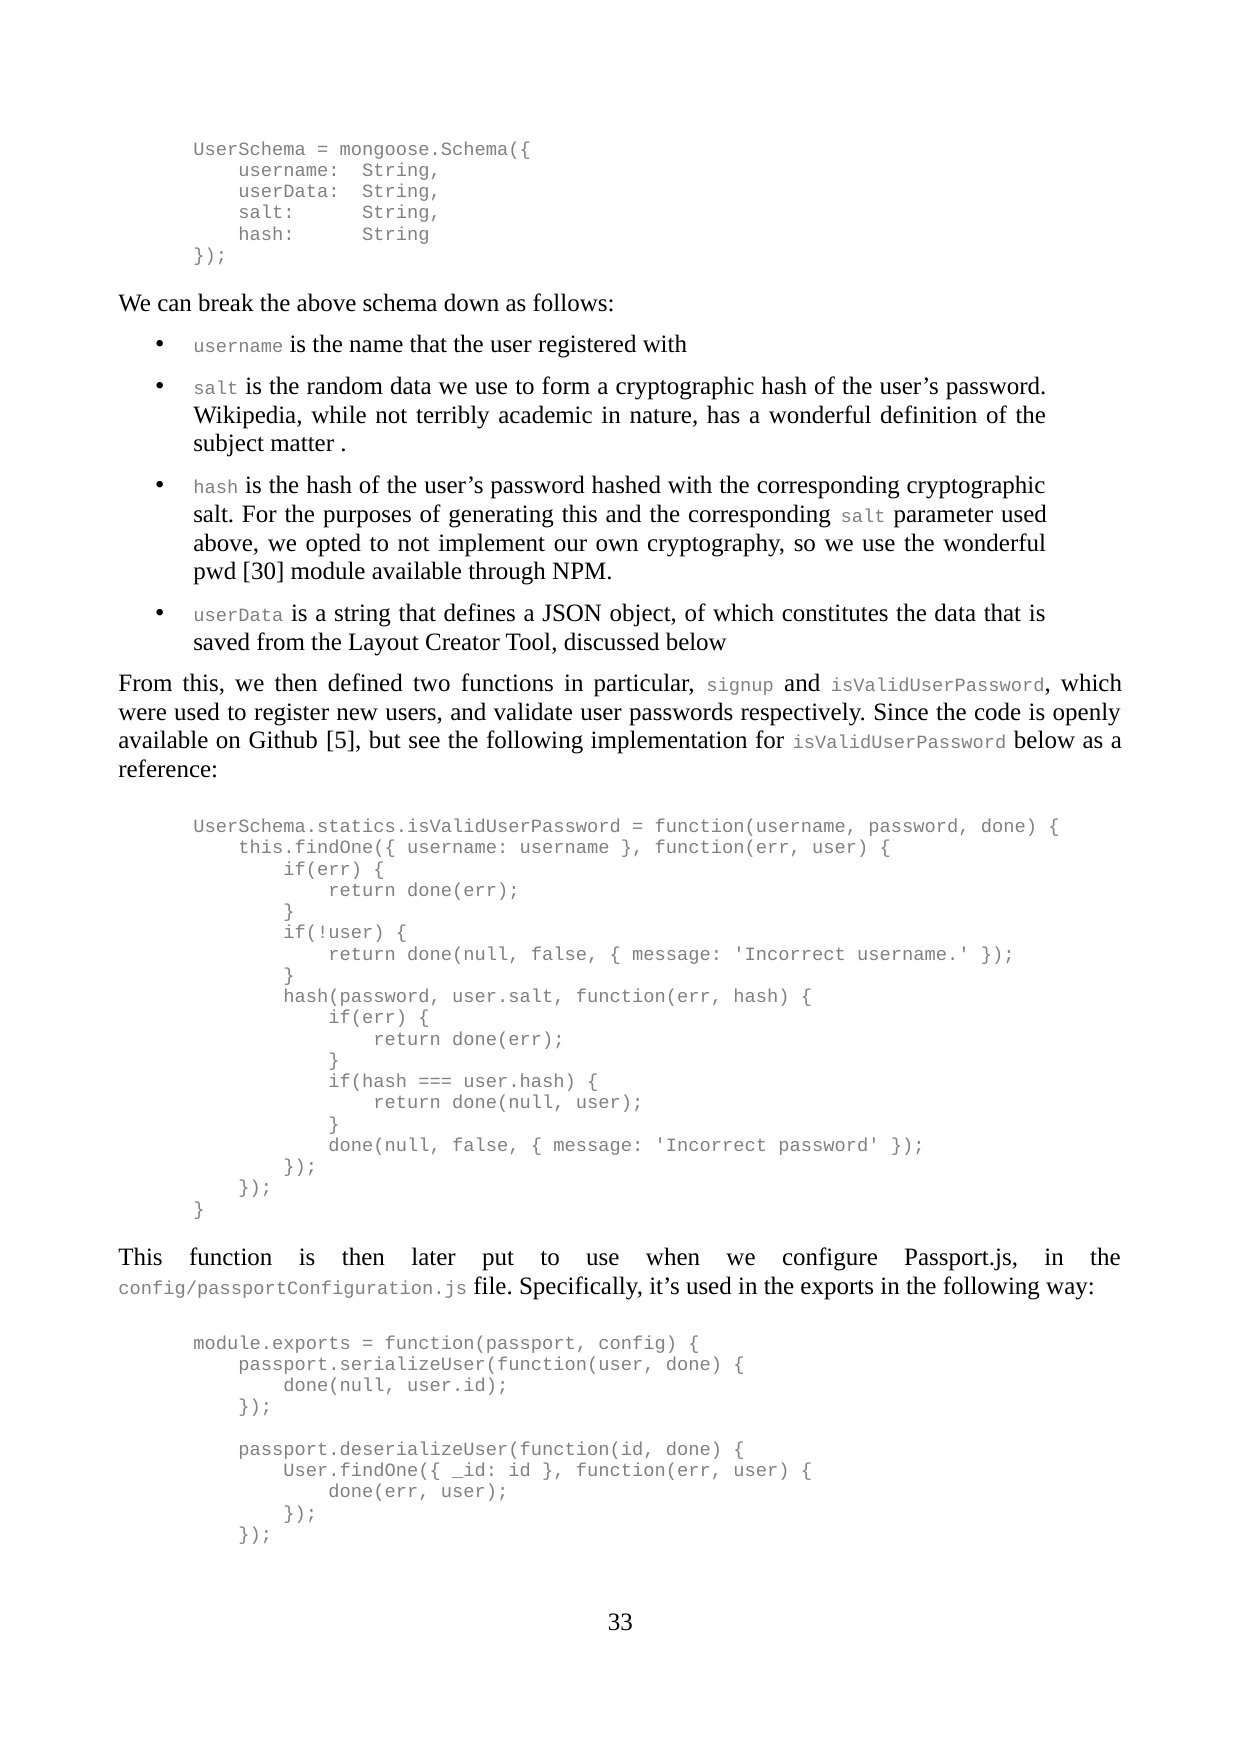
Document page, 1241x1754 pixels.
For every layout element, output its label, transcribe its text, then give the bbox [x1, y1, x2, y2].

text if(hash === user.hash) { [193, 1072, 1122, 1093]
text } [193, 1051, 1122, 1072]
text done(err, user); [193, 1482, 1122, 1503]
text UserSchema = mongoose.Schema({ [193, 139, 1122, 161]
text hash: String [193, 224, 1122, 246]
text passport.serializeUser(function(user, done) { [193, 1355, 1122, 1376]
text } [193, 1114, 1122, 1136]
text return done(err); [193, 1029, 1122, 1051]
text hash(password, user.salt, function(err, hash) { [193, 987, 1122, 1008]
text username: String, [193, 161, 1122, 182]
list userData is a string that defines a JSON object, of which constitutes the data that is saved from the Layout Creator Tool, discussed below [155, 598, 1047, 655]
text } [193, 1199, 1122, 1221]
text }); [193, 1397, 1122, 1418]
text } [193, 966, 1122, 987]
text }); [193, 1178, 1122, 1199]
text userData: String, [193, 182, 1122, 203]
text done(null, user.id); [193, 1376, 1122, 1397]
list hash is the hash of the user’s password hashed with the corresponding cryptographic salt. For the purposes of generating this and the corresponding salt parameter used above, we opted to not implement our own cryptography, so we use the wonderful pwd [30] module available through NPM. [155, 470, 1047, 585]
text salt: String, [193, 203, 1122, 224]
text We can break the above schema down as follows: [118, 288, 1122, 317]
text return done(err); [193, 881, 1122, 902]
text if(!user) { [193, 923, 1122, 944]
text if(err) { [193, 859, 1122, 881]
text } [193, 902, 1122, 923]
text }); [193, 1157, 1122, 1178]
text }); [193, 1503, 1122, 1525]
list username is the name that the user registered with [155, 329, 1047, 358]
text done(null, false, { message: 'Incorrect password' }); [193, 1136, 1122, 1157]
text This function is then later put to use when we configure Passport.js, in the config/passportConfiguration.js file. Specifically, it’s used in the exports in the following way: [118, 1242, 1122, 1300]
text UserSchema.statics.isValidUserPassword = function(username, password, done) { [193, 817, 1122, 838]
text User.findOne({ _id: id }, function(err, user) { [193, 1461, 1122, 1482]
text passport.deserializeUser(function(id, done) { [193, 1440, 1122, 1461]
text this.findOne({ username: username }, function(err, user) { [193, 838, 1122, 859]
text return done(null, false, { message: 'Incorrect username.' }); [193, 944, 1122, 966]
list salt is the random data we use to form a cryptographic hash of the user’s password. Wikipedia, while not terribly academic in nature, has a wonderful definition of the subject matter . [155, 371, 1047, 457]
text }); [193, 1525, 1122, 1546]
text }); [193, 246, 1122, 267]
text From this, we then defined two functions in particular, signup and isValidUserPassword, which were used to register new users, and validate user passwords respectively. Since the code is openly available on Github [5], but see the following implementation for isValidUserPassword below as a reference: [118, 668, 1122, 783]
text if(err) { [193, 1008, 1122, 1029]
text module.exports = function(passport, config) { [193, 1333, 1122, 1355]
text return done(null, user); [193, 1093, 1122, 1114]
